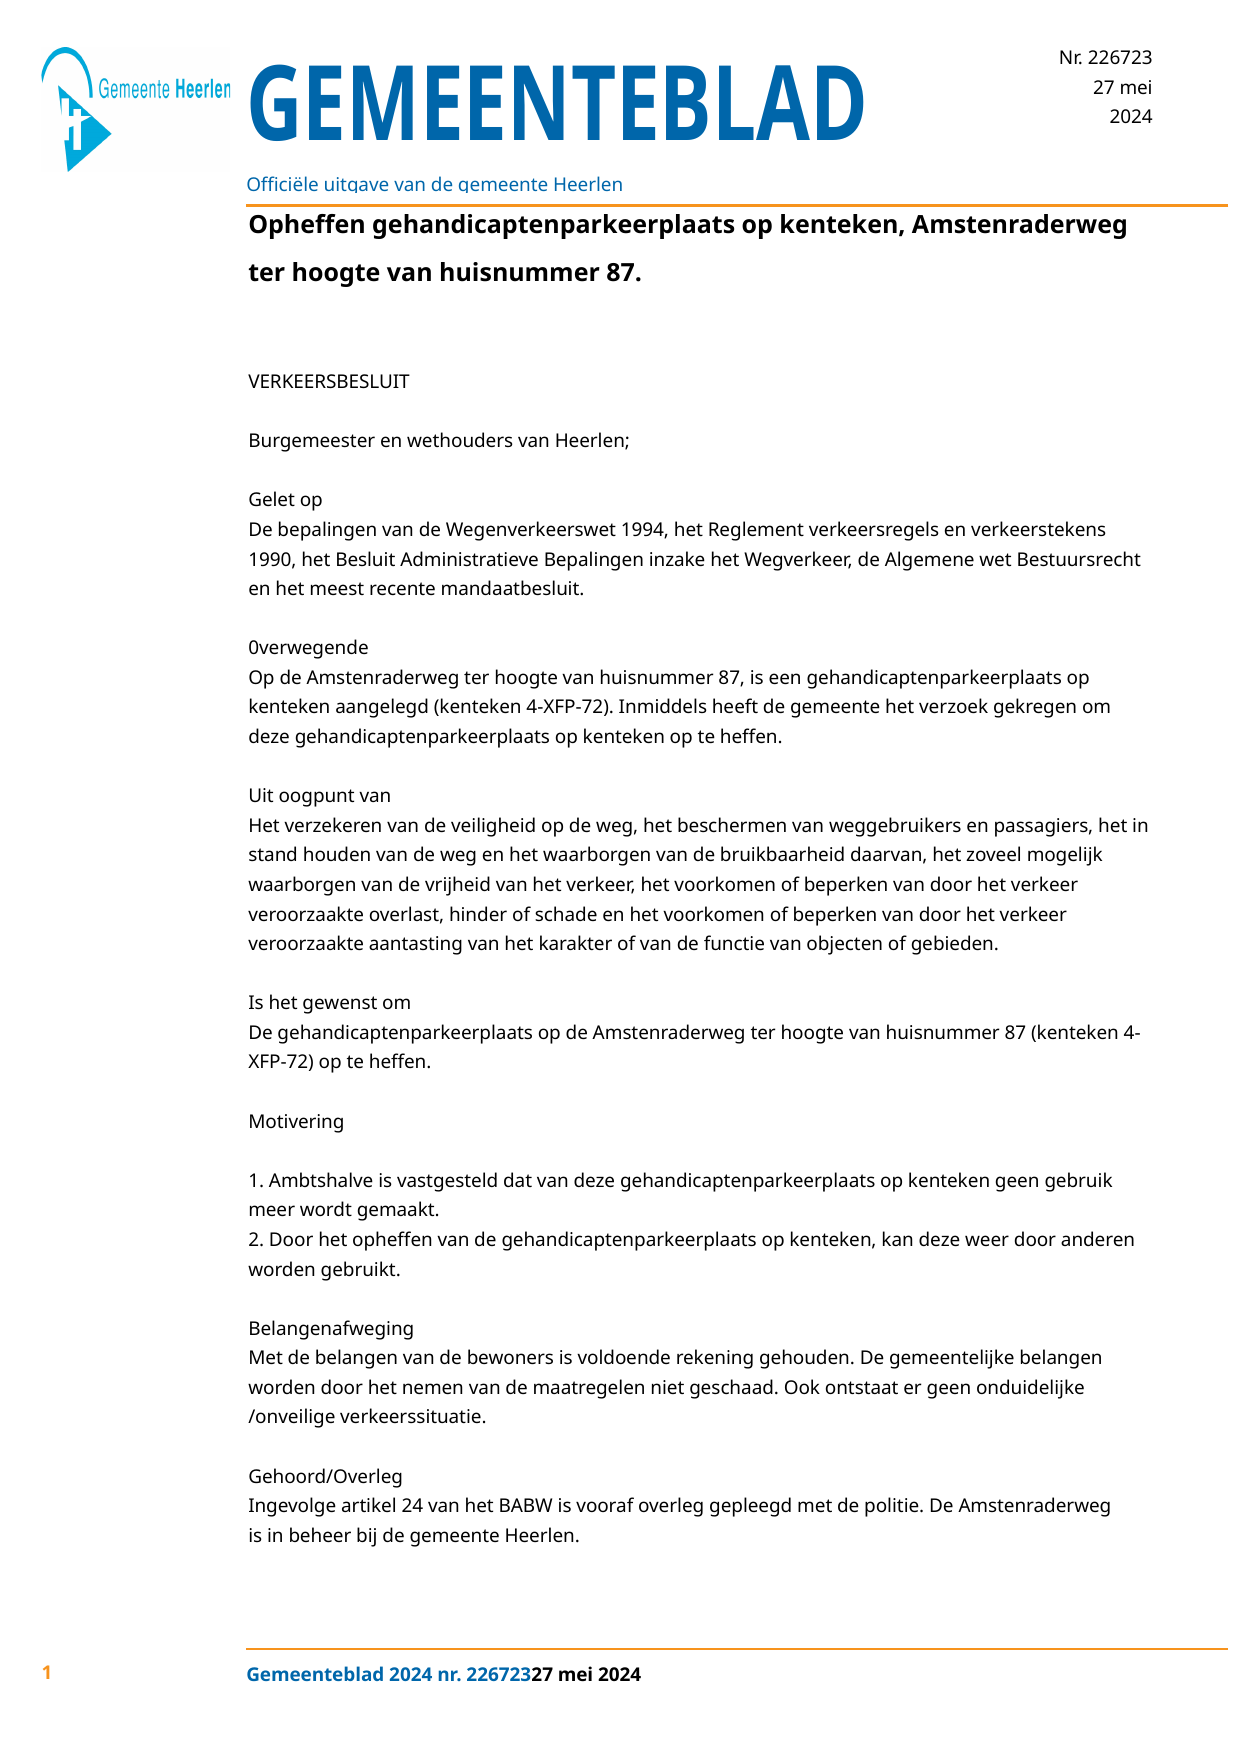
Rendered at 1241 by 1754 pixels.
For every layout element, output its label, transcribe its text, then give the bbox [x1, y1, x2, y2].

text is in beheer bij de gemeente Heerlen. [248, 1522, 1152, 1548]
text 2. Door het opheffen van de gehandicaptenparkeerplaats op kenteken, kan deze weer door anderen worden gebruikt. [248, 1226, 1152, 1281]
picture [41, 47, 231, 172]
text De bepalingen van de Wegenverkeerswet 1994, het Reglement verkeersregels en verkeerstekens 1990, het Besluit Administratieve Bepalingen inzake het Wegverkeer, de Algemene wet Bestuursrecht en het meest recente mandaatbesluit. [248, 516, 1152, 601]
text Motivering [248, 1108, 1152, 1133]
text Ingevolge artikel 24 van het BABW is vooraf overleg gepleegd met de politie. De Amstenraderweg [248, 1492, 1152, 1518]
text Het verzekeren van de veiligheid op de weg, het beschermen van weggebruikers en passagiers, het in stand houden van de weg en het waarborgen van de bruikbaarheid daarvan, het zoveel mogelijk waarborgen van de vrijheid van het verkeer, het voorkomen of beperken van door het verkeer veroorzaakte overlast, hinder of schade en het voorkomen of beperken van door het verkeer veroorzaakte aantasting van het karakter of van de functie van objecten of gebieden. [248, 812, 1152, 956]
text Belangenafweging [248, 1315, 1152, 1341]
text 0verwegende [248, 634, 1152, 660]
text Is het gewenst om [248, 989, 1152, 1015]
text Opheffen gehandicaptenparkeerplaats op kenteken, Amstenraderweg ter hoogte van huisnummer 87. [248, 207, 1152, 288]
text Uit oogpunt van [248, 782, 1152, 808]
text Gelet op [248, 487, 1152, 512]
text Met de belangen van de bewoners is voldoende rekening gehouden. De gemeentelijke belangen worden door het nemen van de maatregelen niet geschaad. Ook ontstaat er geen onduidelijke /onveilige verkeerssituatie. [248, 1344, 1152, 1429]
picture [41, 47, 59, 70]
text Gehoord/Overleg [248, 1463, 1152, 1488]
text Op de Amstenraderweg ter hoogte van huisnummer 87, is een gehandicaptenparkeerplaats op kenteken aangelegd (kenteken 4-XFP-72). Inmiddels heeft de gemeente het verzoek gekregen om deze gehandicaptenparkeerplaats op kenteken op te heffen. [248, 664, 1152, 749]
text Burgemeester en wethouders van Heerlen; [248, 427, 1152, 453]
text 1. Ambtshalve is vastgesteld dat van deze gehandicaptenparkeerplaats op kenteken geen gebruik meer wordt gemaakt. [248, 1167, 1152, 1222]
text VERKEERSBESLUIT [248, 368, 1152, 394]
text De gehandicaptenparkeerplaats op de Amstenraderweg ter hoogte van huisnummer 87 (kenteken 4-XFP-72) op te heffen. [248, 1019, 1152, 1074]
